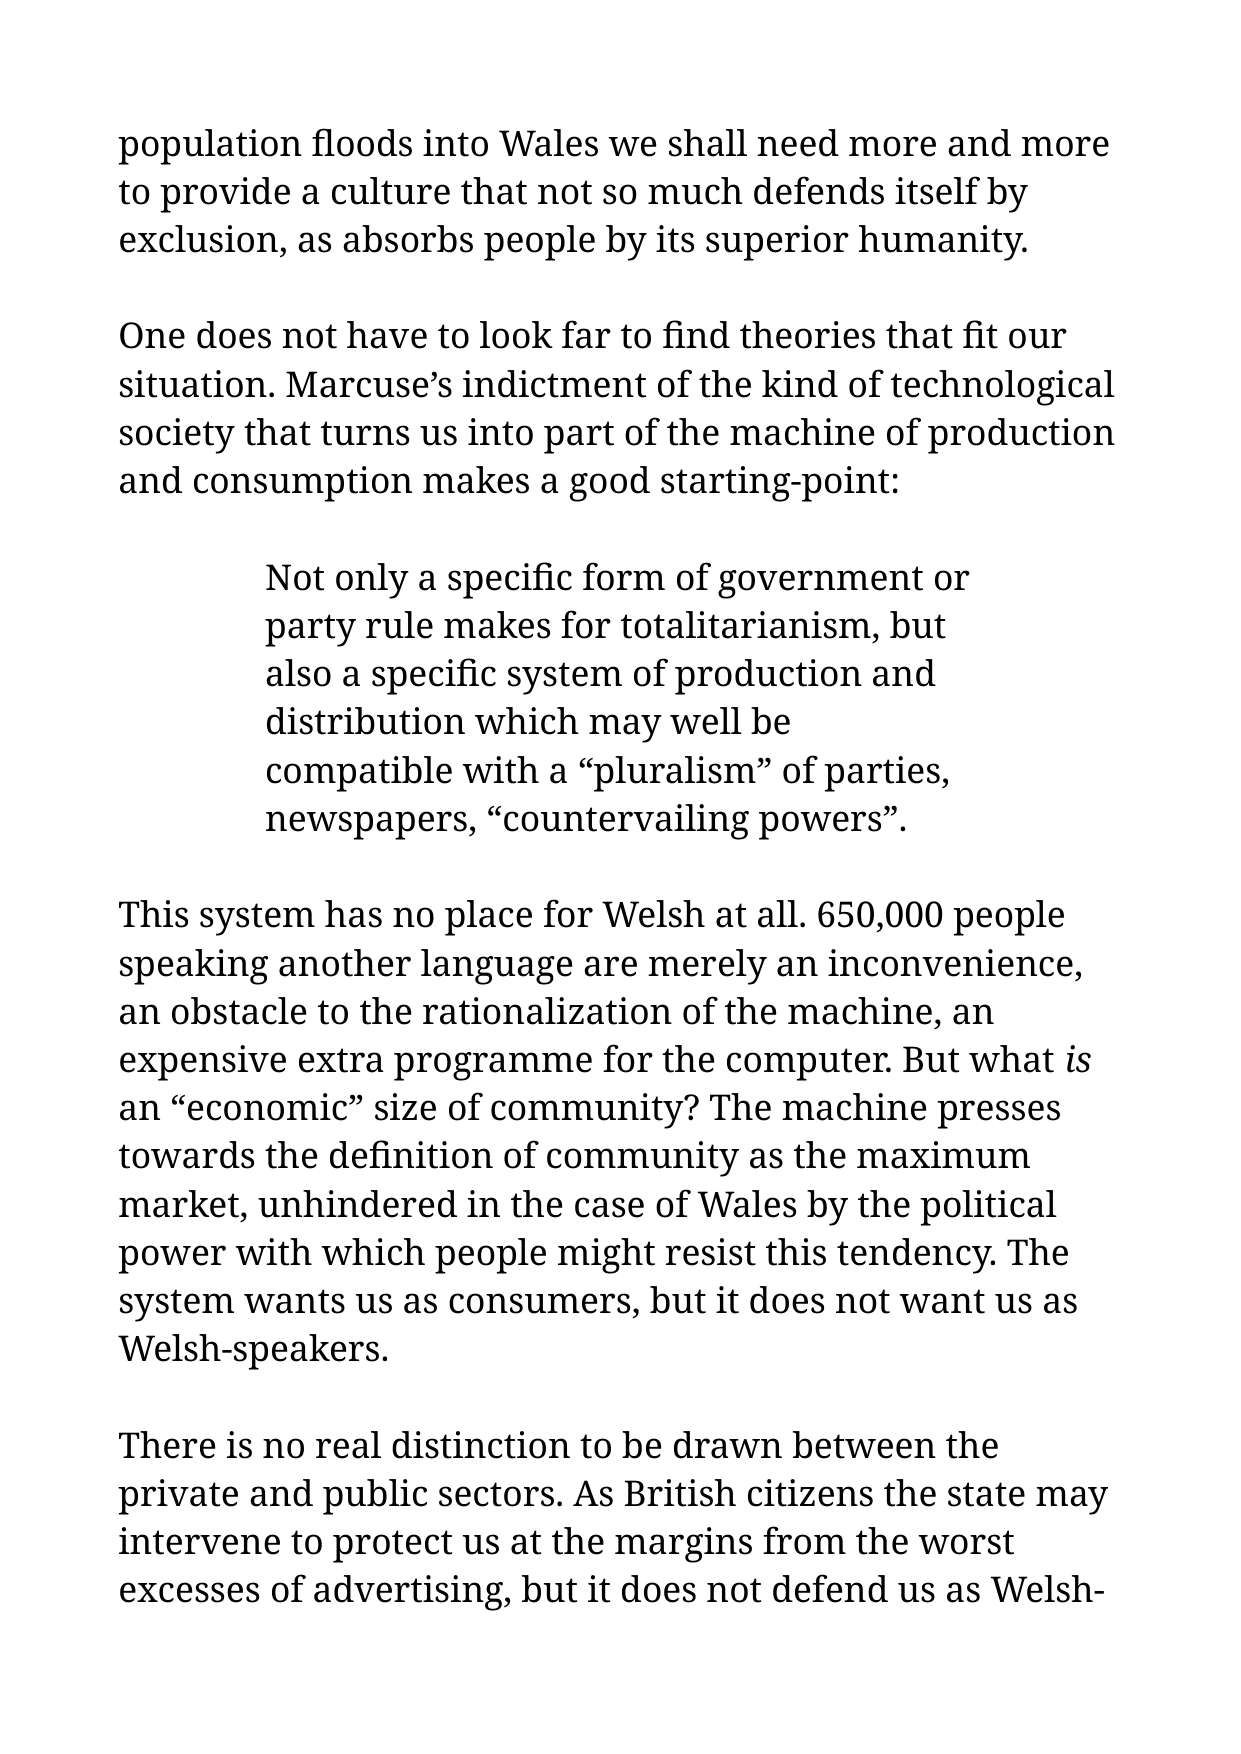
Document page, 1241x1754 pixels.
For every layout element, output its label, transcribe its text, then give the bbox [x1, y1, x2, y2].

text Not only a specific form of government or party rule makes for totalitarianism, but also a specific system of production and distribution which may well be compatible with a “pluralism” of parties, newspapers, “countervailing powers”. [265, 552, 975, 842]
text This system has no place for Welsh at all. 650,000 people speaking another language are merely an inconvenience, an obstacle to the rationalization of the machine, an expensive extra programme for the computer. But what is an “economic” size of community? The machine presses towards the definition of community as the maximum market, unhindered in the case of Wales by the political power with which people might resist this tendency. The system wants us as consumers, but it does not want us as Welsh-speakers. [118, 890, 1122, 1372]
text There is no real distinction to be drawn between the private and public sectors. As British citizens the state may intervene to protect us at the margins from the worst excesses of advertising, but it does not defend us as Welsh- [118, 1420, 1122, 1613]
text population floods into Wales we shall need more and more to provide a culture that not so much defends itself by exclusion, as absorbs people by its superior humanity. [118, 118, 1122, 263]
text One does not have to look far to find theories that fit our situation. Marcuse’s indictment of the kind of technological society that turns us into part of the machine of production and consumption makes a good starting-point: [118, 311, 1122, 504]
